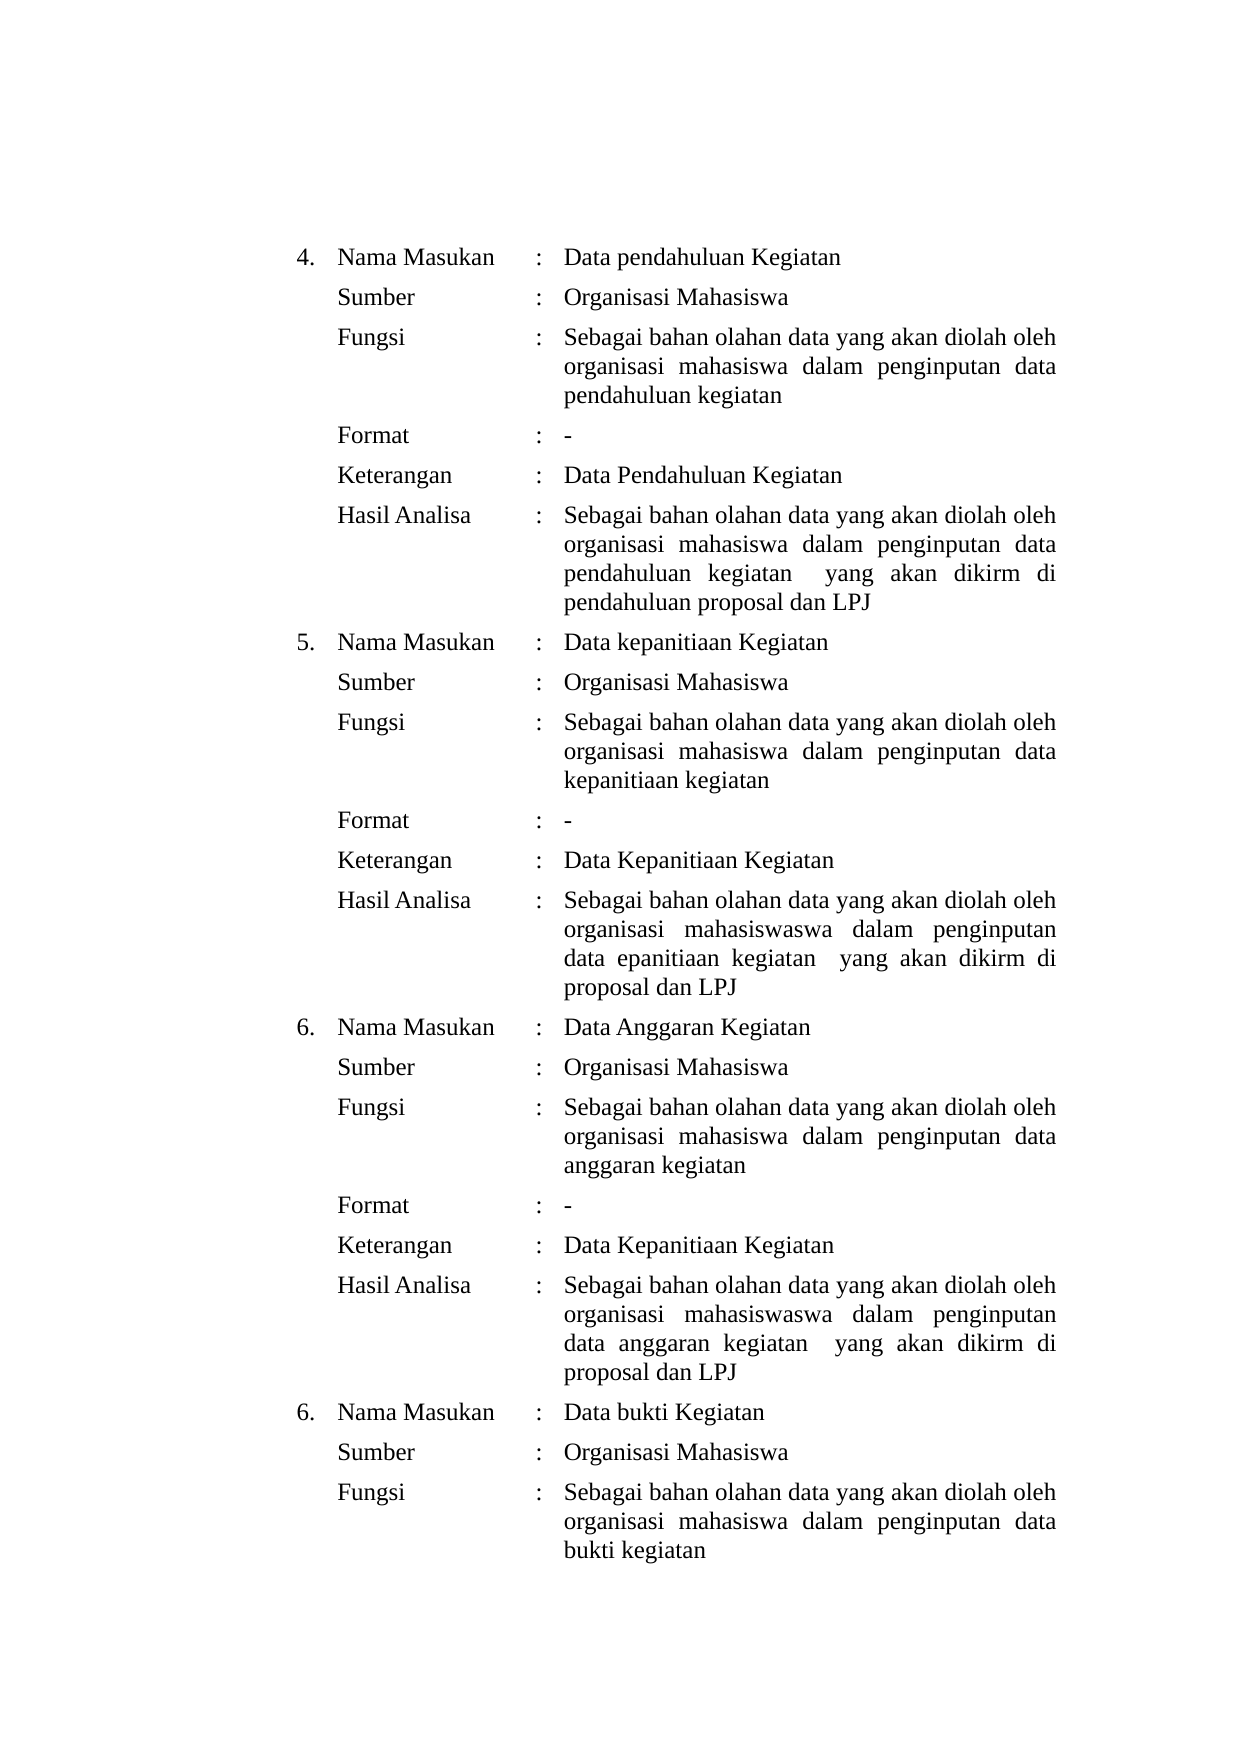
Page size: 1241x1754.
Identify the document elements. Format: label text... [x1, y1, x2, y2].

table_cell Sebagai bahan olahan data yang akan diolah oleh organisasi mahasiswaswa dalam penginputan data epanitiaan kegiatan yang akan dikirm di proposal dan LPJ [558, 880, 1062, 1006]
table_cell [291, 455, 331, 495]
table_cell Data pendahuluan Kegiatan [558, 236, 1062, 276]
table_cell : [530, 455, 558, 495]
table_cell 6. [291, 1006, 331, 1046]
table_cell Nama Masukan [331, 1006, 530, 1046]
table_cell Nama Masukan [331, 621, 530, 661]
table_cell : [530, 317, 558, 414]
table_cell Sumber [331, 1431, 530, 1472]
table_cell Data Kepanitiaan Kegiatan [558, 1225, 1062, 1265]
table_cell - [558, 414, 1062, 454]
table_cell [291, 1184, 331, 1224]
table_cell [291, 702, 331, 799]
table_cell [291, 1431, 331, 1472]
table_cell Format [331, 1184, 530, 1224]
table_cell [291, 1265, 331, 1391]
table_cell Sebagai bahan olahan data yang akan diolah oleh organisasi mahasiswa dalam penginputan data bukti kegiatan [558, 1472, 1062, 1569]
table_cell Sumber [331, 661, 530, 702]
table_cell [291, 840, 331, 880]
table_cell Data bukti Kegiatan [558, 1391, 1062, 1431]
table_cell : [530, 1006, 558, 1046]
table_cell : [530, 1225, 558, 1265]
table_cell Sebagai bahan olahan data yang akan diolah oleh organisasi mahasiswa dalam penginputan data pendahuluan kegiatan [558, 317, 1062, 414]
table_cell Format [331, 414, 530, 454]
table_cell : [530, 414, 558, 454]
table_cell Fungsi [331, 317, 530, 414]
table_cell Sumber [331, 1046, 530, 1087]
table_cell : [530, 1046, 558, 1087]
table_cell Sebagai bahan olahan data yang akan diolah oleh organisasi mahasiswa dalam penginputan data anggaran kegiatan [558, 1087, 1062, 1184]
table_cell Sumber [331, 276, 530, 317]
table_cell : [530, 236, 558, 276]
table_cell : [530, 1265, 558, 1391]
table_cell : [530, 621, 558, 661]
table_cell 5. [291, 621, 331, 661]
table_cell [291, 276, 331, 317]
table_cell Organisasi Mahasiswa [558, 1046, 1062, 1087]
table_cell [291, 317, 331, 414]
table_cell - [558, 1184, 1062, 1224]
table_cell Hasil Analisa [331, 1265, 530, 1391]
table_cell [291, 1472, 331, 1569]
table_cell Keterangan [331, 455, 530, 495]
table_cell : [530, 1184, 558, 1224]
table_cell Nama Masukan [331, 236, 530, 276]
table_cell Sebagai bahan olahan data yang akan diolah oleh organisasi mahasiswa dalam penginputan data kepanitiaan kegiatan [558, 702, 1062, 799]
table_cell : [530, 661, 558, 702]
table_cell [291, 799, 331, 839]
table_cell Sebagai bahan olahan data yang akan diolah oleh organisasi mahasiswa dalam penginputan data pendahuluan kegiatan yang akan dikirm di pendahuluan proposal dan LPJ [558, 495, 1062, 621]
table_cell : [530, 1087, 558, 1184]
table_cell : [530, 1472, 558, 1569]
table_cell Sebagai bahan olahan data yang akan diolah oleh organisasi mahasiswaswa dalam penginputan data anggaran kegiatan yang akan dikirm di proposal dan LPJ [558, 1265, 1062, 1391]
table_cell [291, 1046, 331, 1087]
table_cell Keterangan [331, 1225, 530, 1265]
table_cell Hasil Analisa [331, 495, 530, 621]
table_cell Nama Masukan [331, 1391, 530, 1431]
table_cell : [530, 495, 558, 621]
table_cell : [530, 880, 558, 1006]
table_cell - [558, 799, 1062, 839]
table_cell : [530, 799, 558, 839]
table_cell [291, 880, 331, 1006]
table_cell Data Kepanitiaan Kegiatan [558, 840, 1062, 880]
table_cell [291, 1225, 331, 1265]
table_cell Fungsi [331, 1472, 530, 1569]
table_cell 4. [291, 236, 331, 276]
table_cell : [530, 276, 558, 317]
table_cell Format [331, 799, 530, 839]
table_cell [291, 495, 331, 621]
table_cell Fungsi [331, 1087, 530, 1184]
table_cell [291, 1087, 331, 1184]
table_cell Organisasi Mahasiswa [558, 276, 1062, 317]
table_cell Data kepanitiaan Kegiatan [558, 621, 1062, 661]
table_cell [291, 661, 331, 702]
table_cell : [530, 702, 558, 799]
table_cell Organisasi Mahasiswa [558, 1431, 1062, 1472]
table_cell : [530, 1431, 558, 1472]
table_cell : [530, 1391, 558, 1431]
table_cell [291, 414, 331, 454]
table_cell Keterangan [331, 840, 530, 880]
table_cell Organisasi Mahasiswa [558, 661, 1062, 702]
table_cell : [530, 840, 558, 880]
table_cell Data Pendahuluan Kegiatan [558, 455, 1062, 495]
table_cell 6. [291, 1391, 331, 1431]
table_cell Data Anggaran Kegiatan [558, 1006, 1062, 1046]
table_cell Fungsi [331, 702, 530, 799]
table_cell Hasil Analisa [331, 880, 530, 1006]
